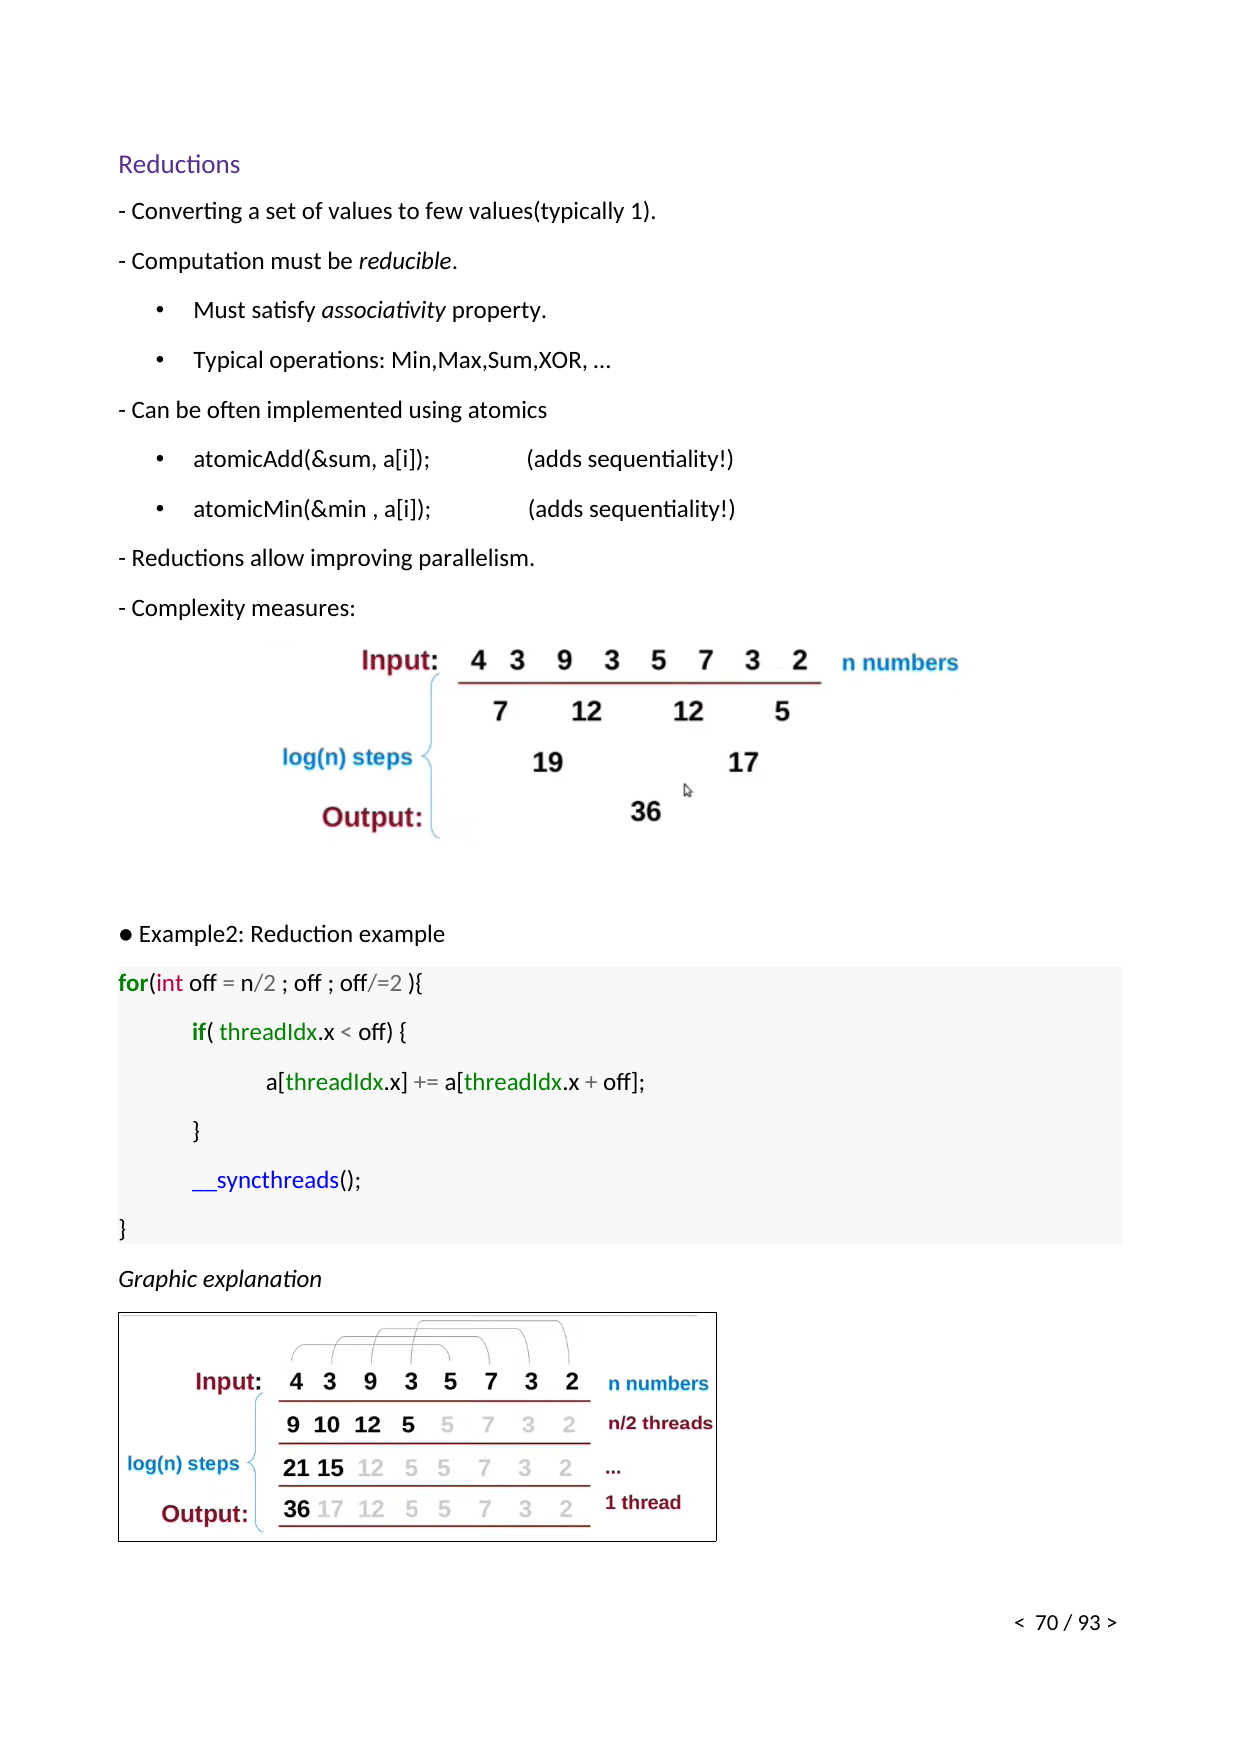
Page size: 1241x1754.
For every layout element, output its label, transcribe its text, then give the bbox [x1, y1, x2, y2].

text for(int off = n/2 ; off ; off/=2 ){ [118, 967, 1122, 998]
text __syncthreads(); [118, 1164, 1122, 1195]
picture [121, 1315, 714, 1539]
list atomicAdd(&sum, a[i]); (adds sequentiality!) [156, 443, 1122, 474]
list Typical operations: Min,Max,Sum,XOR, … [156, 344, 1122, 375]
picture [267, 641, 974, 850]
text - Reductions allow improving parallelism. [118, 542, 1122, 573]
text - Converting a set of values to few values(typically 1). [118, 195, 1122, 226]
text if( threadIdx.x < off) { [118, 1016, 1122, 1047]
text } [118, 1115, 1122, 1145]
text ● Example2: Reduction example [118, 918, 1122, 948]
text - Computation must be reducible. [118, 245, 1122, 276]
subtitle Reductions [118, 148, 1122, 181]
text a[threadIdx.x] += a[threadIdx.x + off]; [118, 1066, 1122, 1096]
text } [118, 1213, 1122, 1244]
list Must satisfy associativity property. [156, 294, 1122, 325]
text Graphic explanation [118, 1263, 1122, 1293]
text - Complexity measures: [118, 592, 1122, 623]
list atomicMin(&min , a[i]); (adds sequentiality!) [156, 493, 1122, 523]
text - Can be often implemented using atomics [118, 394, 1122, 424]
